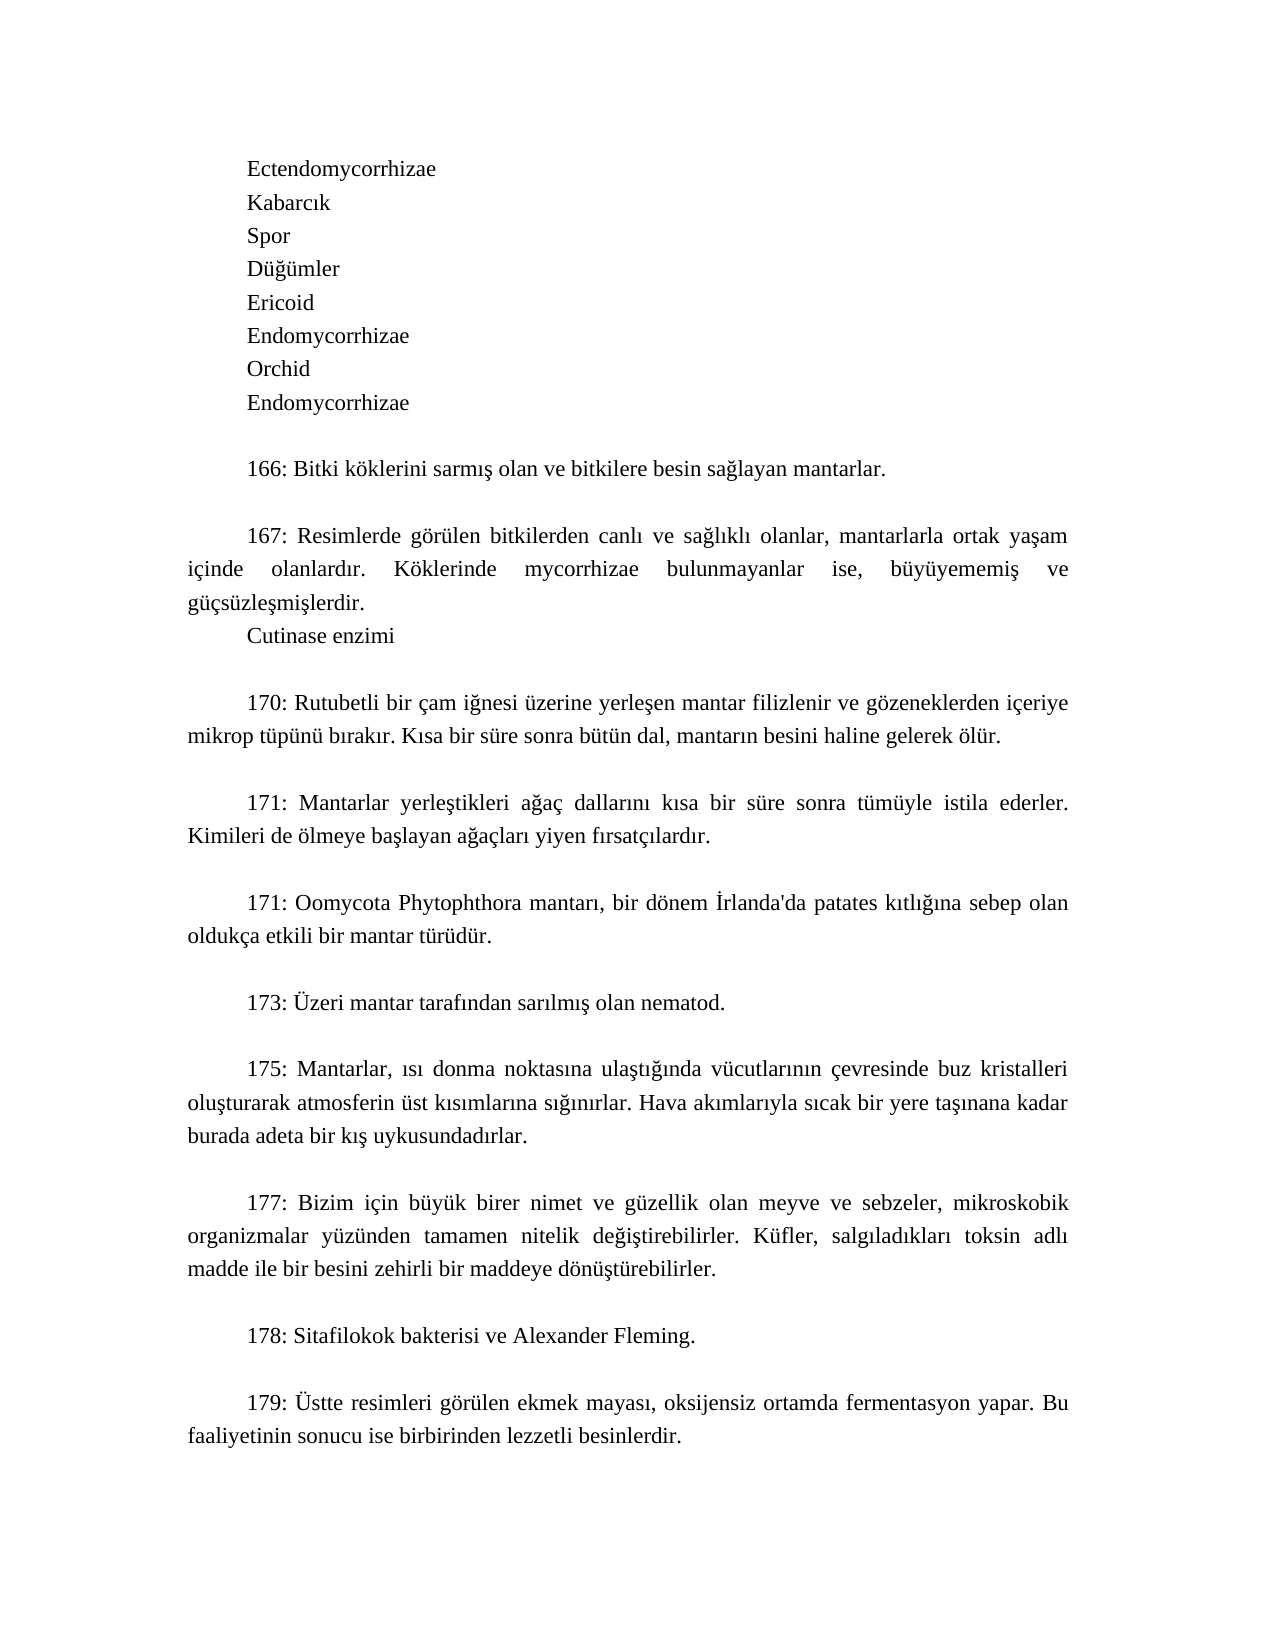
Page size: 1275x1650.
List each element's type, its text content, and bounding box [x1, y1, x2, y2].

text Endomycorrhizae [187, 317, 1070, 350]
text Spor [187, 217, 1070, 250]
text Ectendomycorrhizae [187, 150, 1070, 183]
text Orchid [187, 350, 1070, 383]
text 177: Bizim için büyük birer nimet ve güzellik olan meyve ve sebzeler, mikroskobik organizmalar yüzünden tamamen nitelik değiştirebilirler. Küfler, salgıladıkları toksin adlı madde ile bir besini zehirli bir maddeye dönüştürebilirler. [187, 1183, 1070, 1283]
text Ericoid [187, 283, 1070, 317]
text 171: Oomycota Phytophthora mantarı, bir dönem İrlanda'da patates kıtlığına sebep olan oldukça etkili bir mantar türüdür. [187, 883, 1070, 950]
text Kabarcık [187, 183, 1070, 217]
text 175: Mantarlar, ısı donma noktasına ulaştığında vücutlarının çevresinde buz kristalleri oluşturarak atmosferin üst kısımlarına sığınırlar. Hava akımlarıyla sıcak bir yere taşınana kadar burada adeta bir kış uykusundadırlar. [187, 1050, 1070, 1150]
text Düğümler [187, 250, 1070, 283]
text 171: Mantarlar yerleştikleri ağaç dallarını kısa bir süre sonra tümüyle istila ederler. Kimileri de ölmeye başlayan ağaçları yiyen fırsatçılardır. [187, 783, 1070, 850]
text 179: Üstte resimleri görülen ekmek mayası, oksijensiz ortamda fermentasyon yapar. Bu faaliyetinin sonucu ise birbirinden lezzetli besinlerdir. [187, 1383, 1070, 1450]
text 173: Üzeri mantar tarafından sarılmış olan nematod. [187, 983, 1070, 1017]
text 178: Sitafilokok bakterisi ve Alexander Fleming. [187, 1317, 1070, 1350]
text Endomycorrhizae [187, 383, 1070, 417]
text 170: Rutubetli bir çam iğnesi üzerine yerleşen mantar filizlenir ve gözeneklerden içeriye mikrop tüpünü bırakır. Kısa bir süre sonra bütün dal, mantarın besini haline gelerek ölür. [187, 683, 1070, 750]
text Cutinase enzimi [187, 617, 1070, 650]
text 166: Bitki köklerini sarmış olan ve bitkilere besin sağlayan mantarlar. [187, 450, 1070, 483]
text 167: Resimlerde görülen bitkilerden canlı ve sağlıklı olanlar, mantarlarla ortak yaşam içinde olanlardır. Köklerinde mycorrhizae bulunmayanlar ise, büyüyememiş ve güçsüzleşmişlerdir. [187, 517, 1070, 617]
